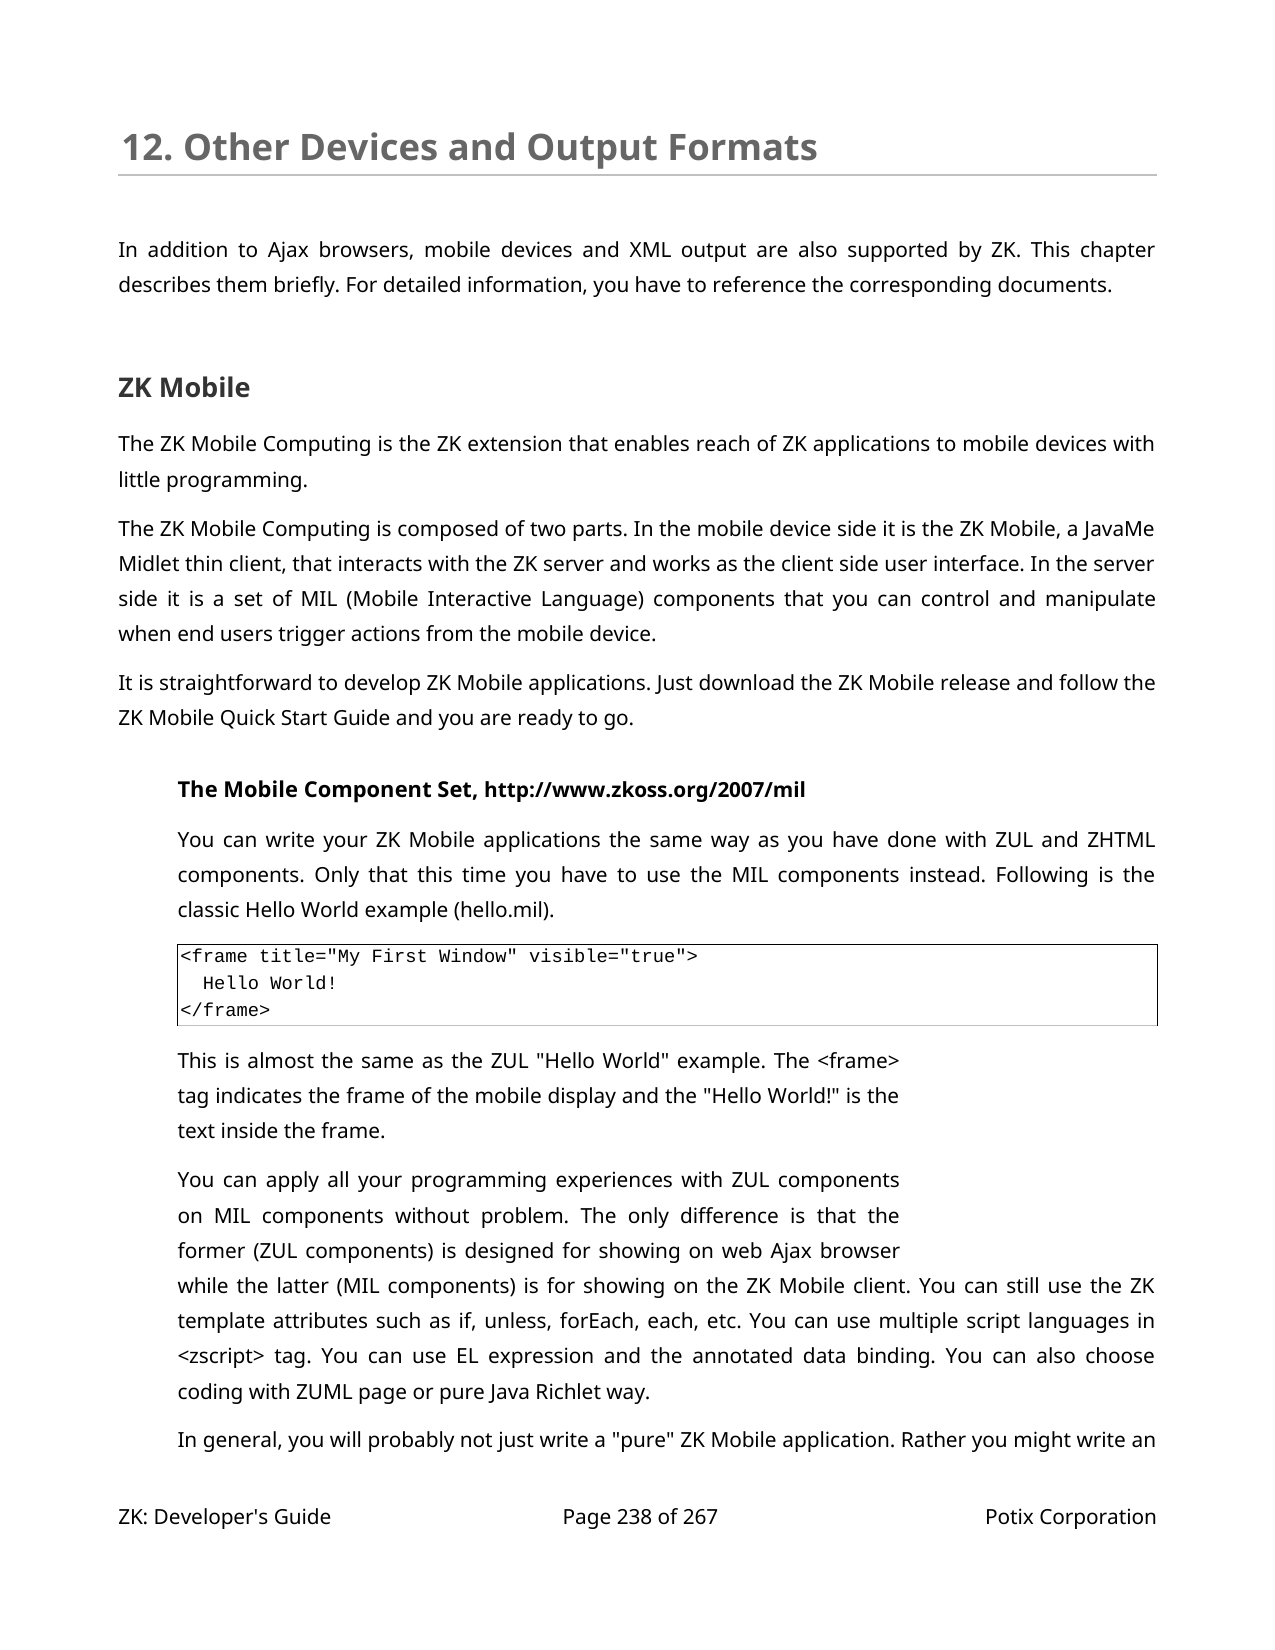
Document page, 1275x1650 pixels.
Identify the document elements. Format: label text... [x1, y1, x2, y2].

text You can apply all your programming experiences with ZUL components on MIL components without problem. The only difference is that the former (ZUL components) is designed for showing on web Ajax browser while the latter (MIL components) is for showing on the ZK Mobile client. You can still use the ZK template attributes such as if, unless, forEach, each, etc. You can use multiple script languages in <zscript> tag. You can use EL expression and the annotated data binding. You can also choose coding with ZUML page or pure Java Richlet way. [177, 1166, 1157, 1405]
subtitle The Mobile Component Set, http://www.zkoss.org/2007/mil [177, 774, 1157, 804]
text <frame title="My First Window" visible="true"> [178, 945, 1157, 968]
text </frame> [178, 998, 1157, 1025]
text You can write your ZK Mobile applications the same way as you have done with ZUL and ZHTML components. Only that this time you have to use the MIL components instead. Following is the classic Hello World example (hello.mil). [177, 825, 1157, 923]
text In general, you will probably not just write a "pure" ZK Mobile application. Rather you might write an [177, 1426, 1157, 1454]
text The ZK Mobile Computing is composed of two parts. In the mobile device side it is the ZK Mobile, a JavaMe Midlet thin client, that interacts with the ZK server and works as the client side user interface. In the server side it is a set of MIL (Mobile Interactive Language) components that you can control and manipulate when end users trigger actions from the mobile device. [118, 514, 1157, 647]
subtitle ZK Mobile [118, 369, 1157, 406]
text In addition to Ajax browsers, mobile devices and XML output are also supported by ZK. This chapter describes them briefly. For detailed information, you have to reference the corresponding documents. [118, 235, 1157, 298]
subtitle 12. Other Devices and Output Formats [118, 118, 1157, 174]
text Hello World! [178, 971, 1157, 995]
text The ZK Mobile Computing is the ZK extension that enables reach of ZK applications to mobile devices with little programming. [118, 429, 1157, 493]
text This is almost the same as the ZUL "Hello World" example. The <frame> tag indicates the frame of the mobile display and the "Hello World!" is the text inside the frame. [177, 1046, 1157, 1145]
text It is straightforward to develop ZK Mobile applications. Just download the ZK Mobile release and follow the ZK Mobile Quick Start Guide and you are ready to go. [118, 668, 1157, 732]
